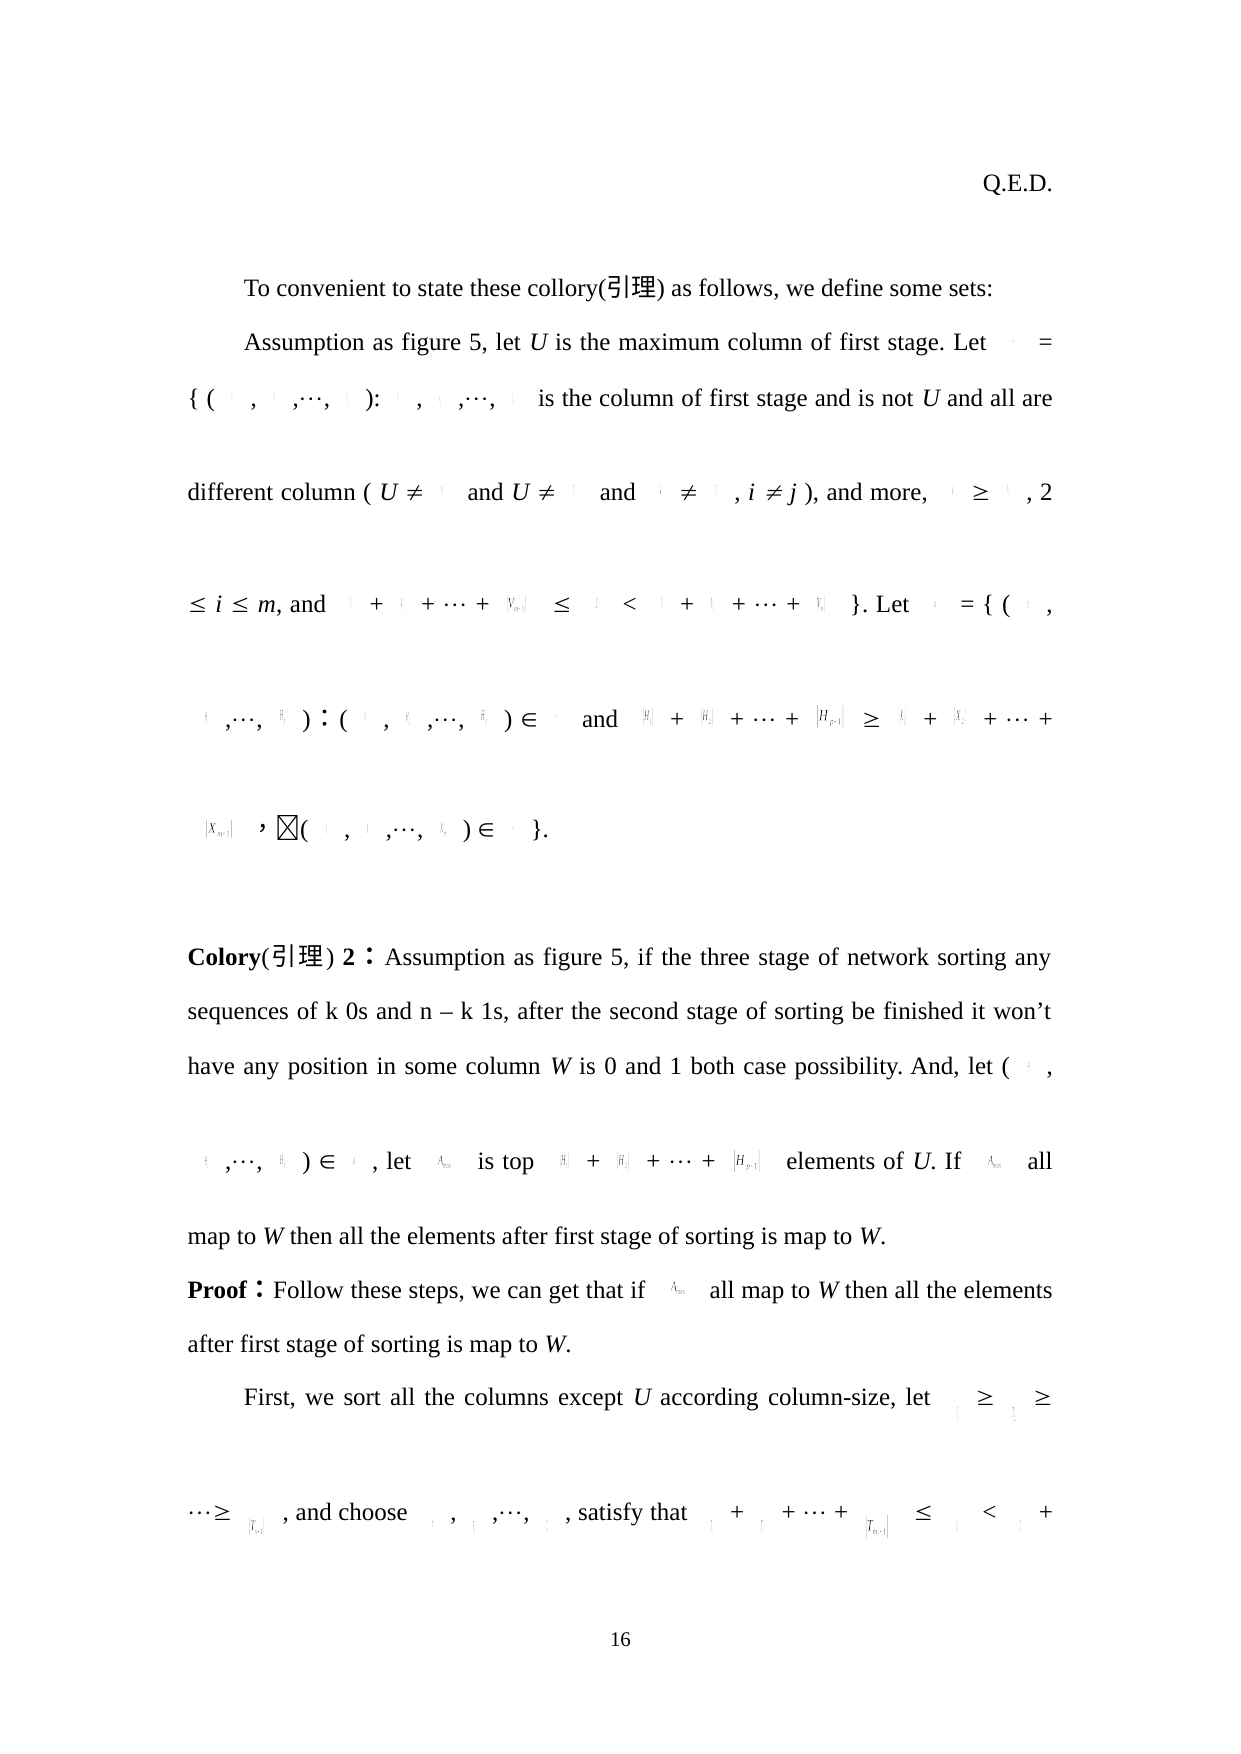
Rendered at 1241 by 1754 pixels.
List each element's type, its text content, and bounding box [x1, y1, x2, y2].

text Assumption as figure 5, let U is the maximum column of first stage. Let = { (,,,):,,, is the column of first stage and is not U and all are different column ( U  and U  and , i  j ), and more, , 2  i  m, and ++  +  < ++  + }. Let = { (,,,)：(,,,)  and ++  +++  +，(,,,) }. [187, 323, 1053, 867]
text First, we sort all the columns except U according column-size, let  , and choose ,,,, satisfy that ++  +  < + [187, 1376, 1053, 1564]
text Colory(引理) 2：Assumption as figure 5, if the three stage of network sorting any sequences of k 0s and n – k 1s, after the second stage of sorting be finished it won’t have any position in some column W is 0 and 1 both case possibility. And, let (,,,) , let is top ++  + elements of U. If all map to W then all the elements after first stage of sorting is map to W. [187, 936, 1053, 1255]
text Q.E.D. [187, 164, 1053, 202]
text Proof：Follow these steps, we can get that if all map to W then all the elements after first stage of sorting is map to W. [187, 1269, 1053, 1362]
text To convenient to state these collory(引理) as follows, we define some sets: [187, 267, 1053, 305]
